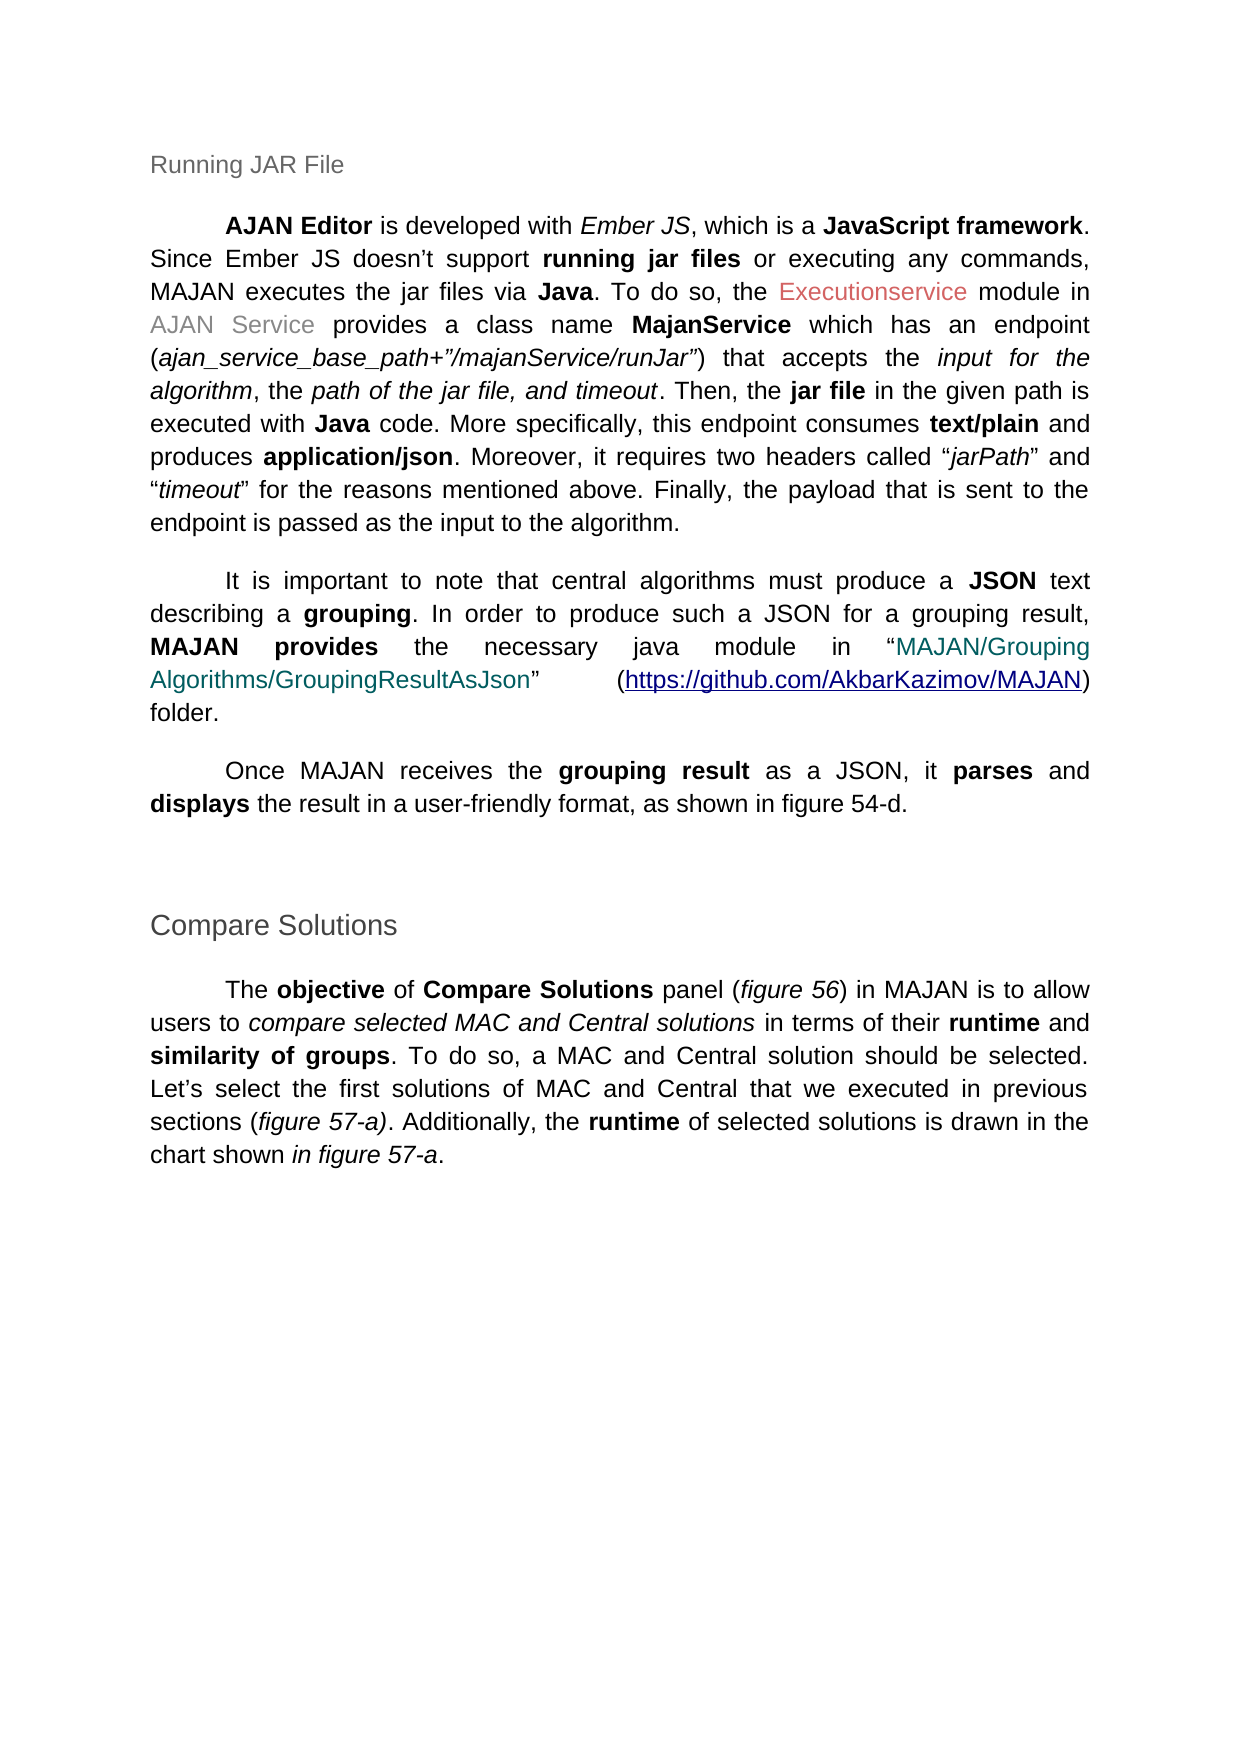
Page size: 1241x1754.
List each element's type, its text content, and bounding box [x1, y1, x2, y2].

text AJAN Editor is developed with Ember JS, which is a JavaScript framework. Since Ember JS doesn’t support running jar files or executing any commands, MAJAN executes the jar files via Java. To do so, the Executionservice module in AJAN Service provides a class name MajanService which has an endpoint (ajan_service_base_path+”/majanService/runJar”) that accepts the input for the algorithm, the path of the jar file, and timeout. Then, the jar file in the given path is executed with Java code. More specifically, this endpoint consumes text/plain and produces application/json. Moreover, it requires two headers called “jarPath” and “timeout” for the reasons mentioned above. Finally, the payload that is sent to the endpoint is passed as the input to the algorithm. [150, 211, 1090, 537]
subtitle Compare Solutions [150, 908, 1090, 942]
text It is important to note that central algorithms must produce a JSON text describing a grouping. In order to produce such a JSON for a grouping result, MAJAN provides the necessary java module in “MAJAN/Grouping Algorithms/GroupingResultAsJson” (https://github.com/AkbarKazimov/MAJAN) folder. [150, 566, 1090, 727]
text Once MAJAN receives the grouping result as a JSON, it parses and displays the result in a user-friendly format, as shown in figure 54-d. [150, 756, 1090, 818]
text The objective of Compare Solutions panel (figure 56) in MAJAN is to allow users to compare selected MAC and Central solutions in terms of their runtime and similarity of groups. To do so, a MAC and Central solution should be selected. Let’s select the first solutions of MAC and Central that we executed in previous sections (figure 57-a). Additionally, the runtime of selected solutions is drawn in the chart shown in figure 57-a. [150, 975, 1090, 1169]
subtitle Running JAR File [150, 150, 1090, 179]
